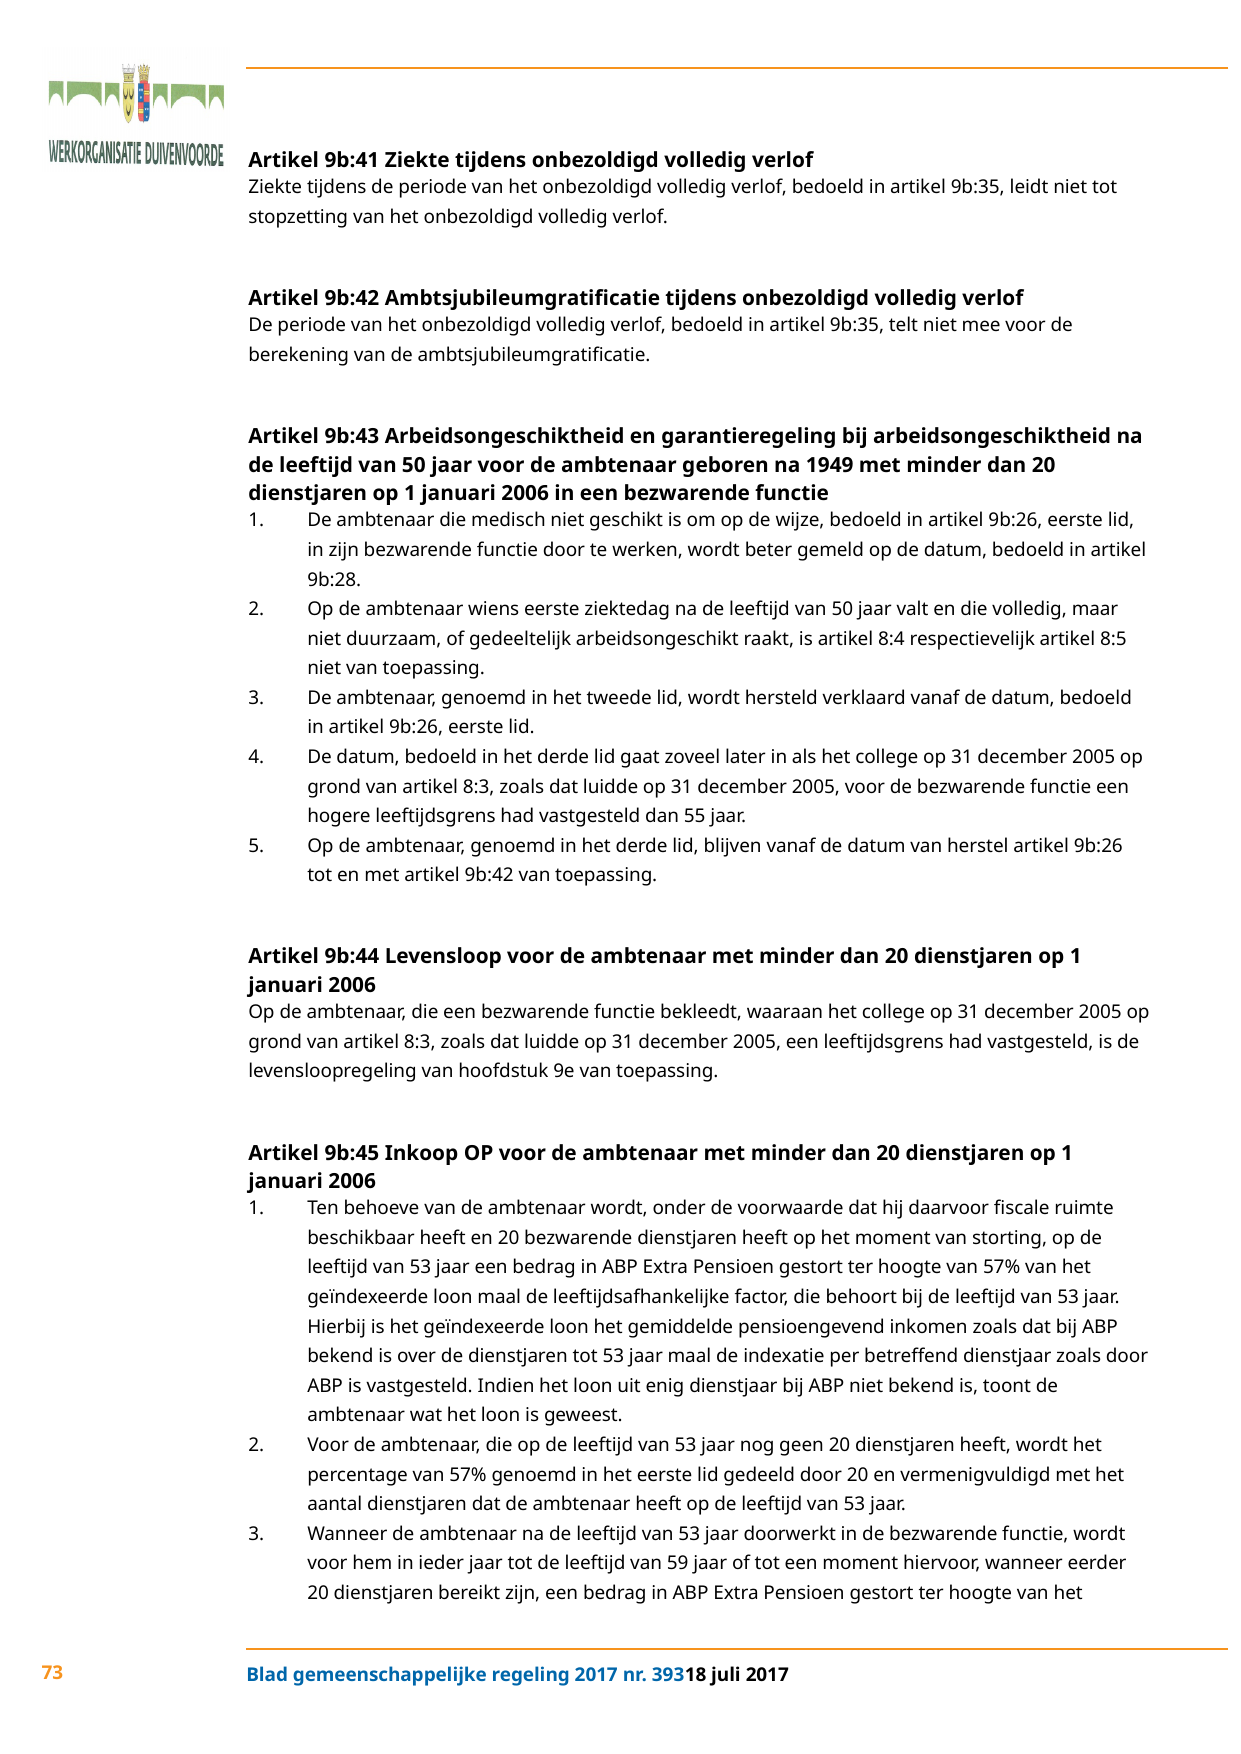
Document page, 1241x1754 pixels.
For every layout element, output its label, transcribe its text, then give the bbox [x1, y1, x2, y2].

list De ambtenaar die medisch niet geschikt is om op de wijze, bedoeld in artikel 9b:26, eerste lid, in zijn bezwarende functie door te werken, wordt beter gemeld op de datum, bedoeld in artikel 9b:28. [248, 507, 1152, 591]
text Op de ambtenaar, die een bezwarende functie bekleedt, waaraan het college op 31 december 2005 op grond van artikel 8:3, zoals dat luidde op 31 december 2005, een leeftijdsgrens had vastgesteld, is de levensloopregeling van hoofdstuk 9e van toepassing. [248, 998, 1152, 1083]
list Ten behoeve van de ambtenaar wordt, onder de voorwaarde dat hij daarvoor fiscale ruimte beschikbaar heeft en 20 bezwarende dienstjaren heeft op het moment van storting, op de leeftijd van 53 jaar een bedrag in ABP Extra Pensioen gestort ter hoogte van 57% van het geïndexeerde loon maal de leeftijdsafhankelijke factor, die behoort bij de leeftijd van 53 jaar. Hierbij is het geïndexeerde loon het gemiddelde pensioengevend inkomen zoals dat bij ABP bekend is over de dienstjaren tot 53 jaar maal de indexatie per betreffend dienstjaar zoals door ABP is vastgesteld. Indien het loon uit enig dienstjaar bij ABP niet bekend is, toont de ambtenaar wat het loon is geweest. [248, 1194, 1152, 1427]
text De periode van het onbezoldigd volledig verlof, bedoeld in artikel 9b:35, telt niet mee voor de berekening van de ambtsjubileumgratificatie. [248, 312, 1152, 367]
list Voor de ambtenaar, die op de leeftijd van 53 jaar nog geen 20 dienstjaren heeft, wordt het percentage van 57% genoemd in het eerste lid gedeeld door 20 en vermenigvuldigd met het aantal dienstjaren dat de ambtenaar heeft op de leeftijd van 53 jaar. [248, 1431, 1152, 1516]
list Wanneer de ambtenaar na de leeftijd van 53 jaar doorwerkt in de bezwarende functie, wordt voor hem in ieder jaar tot de leeftijd van 59 jaar of tot een moment hiervoor, wanneer eerder 20 dienstjaren bereikt zijn, een bedrag in ABP Extra Pensioen gestort ter hoogte van het [248, 1520, 1152, 1605]
picture [41, 47, 231, 172]
list De datum, bedoeld in het derde lid gaat zoveel later in als het college op 31 december 2005 op grond van artikel 8:3, zoals dat luidde op 31 december 2005, voor de bezwarende functie een hogere leeftijdsgrens had vastgesteld dan 55 jaar. [248, 743, 1152, 828]
list De ambtenaar, genoemd in het tweede lid, wordt hersteld verklaard vanaf de datum, bedoeld in artikel 9b:26, eerste lid. [248, 684, 1152, 739]
text Artikel 9b:45 Inkoop OP voor de ambtenaar met minder dan 20 dienstjaren op 1 januari 2006 [248, 1138, 1152, 1194]
text Artikel 9b:42 Ambtsjubileumgratificatie tijdens onbezoldigd volledig verlof [248, 283, 1152, 312]
text Artikel 9b:41 Ziekte tijdens onbezoldigd volledig verlof [248, 145, 1152, 174]
list Op de ambtenaar wiens eerste ziektedag na de leeftijd van 50 jaar valt en die volledig, maar niet duurzaam, of gedeeltelijk arbeidsongeschikt raakt, is artikel 8:4 respectievelijk artikel 8:5 niet van toepassing. [248, 595, 1152, 680]
list Op de ambtenaar, genoemd in het derde lid, blijven vanaf de datum van herstel artikel 9b:26 tot en met artikel 9b:42 van toepassing. [248, 832, 1152, 887]
text Artikel 9b:43 Arbeidsongeschiktheid en garantieregeling bij arbeidsongeschiktheid na de leeftijd van 50 jaar voor de ambtenaar geboren na 1949 met minder dan 20 dienstjaren op 1 januari 2006 in een bezwarende functie [248, 421, 1152, 507]
text Artikel 9b:44 Levensloop voor de ambtenaar met minder dan 20 dienstjaren op 1 januari 2006 [248, 942, 1152, 998]
text Ziekte tijdens de periode van het onbezoldigd volledig verlof, bedoeld in artikel 9b:35, leidt niet tot stopzetting van het onbezoldigd volledig verlof. [248, 174, 1152, 229]
